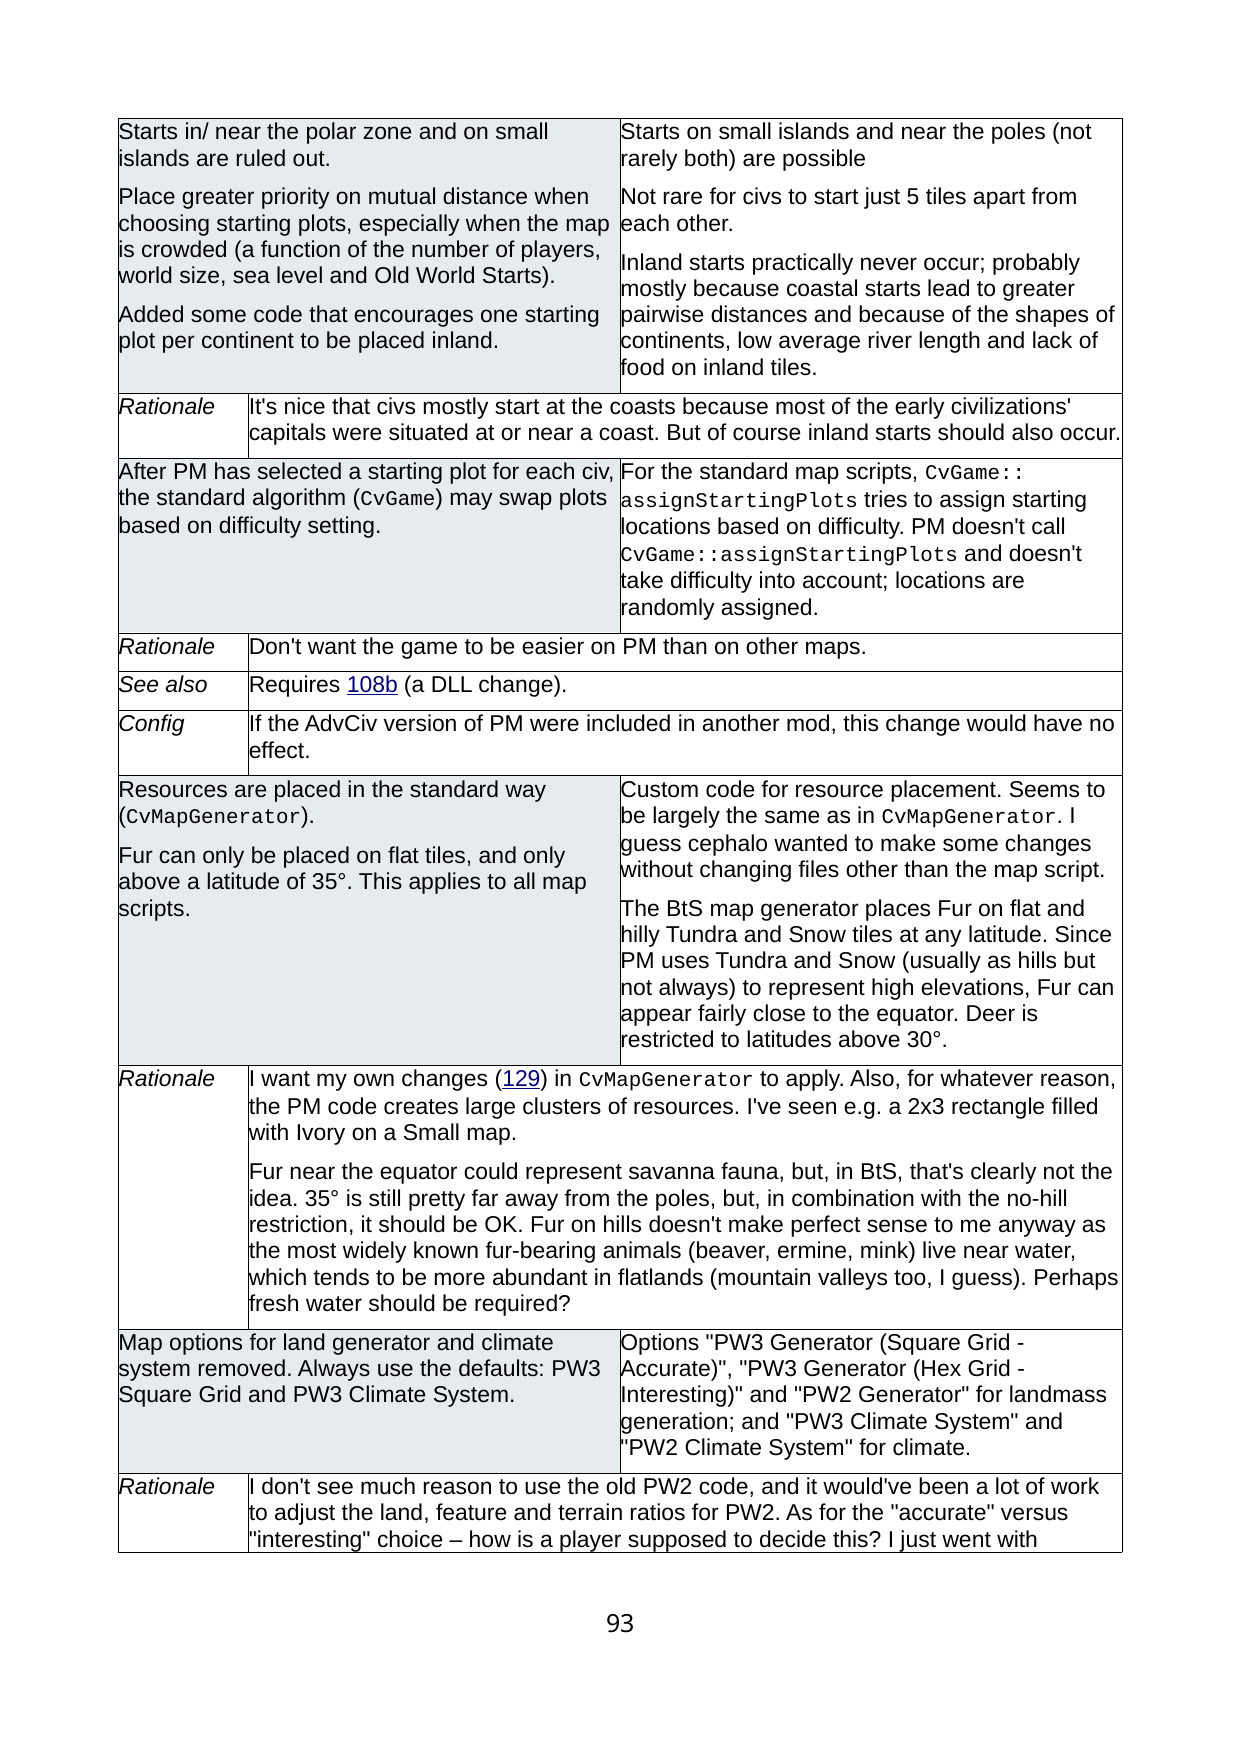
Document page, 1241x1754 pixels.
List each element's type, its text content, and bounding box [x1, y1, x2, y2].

table_cell Options "PW3 Generator (Square Grid - Accurate)", "PW3 Generator (Hex Grid - Interesting)" and "PW2 Generator" for landmass generation; and "PW3 Climate System" and "PW2 Climate System" for climate. [621, 1330, 1122, 1473]
table_cell It's nice that civs mostly start at the coasts because most of the early civilizations' capitals were situated at or near a coast. But of course inland starts should also occur. [249, 394, 1122, 458]
table_cell See also [119, 672, 248, 710]
table_cell I don't see much reason to use the old PW2 code, and it would've been a lot of work to adjust the land, feature and terrain ratios for PW2. As for the "accurate" versus "interesting" choice – how is a player supposed to decide this? I just went with [249, 1474, 1122, 1552]
table_cell Custom code for resource placement. Seems to be largely the same as in CvMapGenerator. I guess cephalo wanted to make some changes without changing files other than the map script. The BtS map generator places Fur on flat and hilly Tundra and Snow tiles at any latitude. Since PM uses Tundra and Snow (usually as hills but not always) to represent high elevations, Fur can appear fairly close to the equator. Deer is restricted to latitudes above 30°. [621, 776, 1122, 1065]
table_cell Rationale [119, 394, 248, 458]
table_cell If the AdvCiv version of PM were included in another mod, this change would have no effect. [249, 711, 1122, 775]
table_cell For the standard map scripts, CvGame:: assignStartingPlots tries to assign starting locations based on difficulty. PM doesn't call CvGame::assignStartingPlots and doesn't take difficulty into account; locations are randomly assigned. [621, 459, 1122, 632]
table_cell Starts on small islands and near the poles (not rarely both) are possible Not rare for civs to start just 5 tiles apart from each other. Inland starts practically never occur; probably mostly because coastal starts lead to greater pairwise distances and because of the shapes of continents, low average river length and lack of food on inland tiles. [621, 119, 1122, 393]
table_cell Starts in/ near the polar zone and on small islands are ruled out. Place greater priority on mutual distance when choosing starting plots, especially when the map is crowded (a function of the number of players, world size, sea level and Old World Starts). Added some code that encourages one starting plot per continent to be placed inland. [119, 119, 620, 393]
table_cell Rationale [119, 1066, 248, 1329]
table_cell Config [119, 711, 248, 775]
table_cell I want my own changes (129) in CvMapGenerator to apply. Also, for whatever reason, the PM code creates large clusters of resources. I've seen e.g. a 2x3 rectangle filled with Ivory on a Small map. Fur near the equator could represent savanna fauna, but, in BtS, that's clearly not the idea. 35° is still pretty far away from the poles, but, in combination with the no-hill restriction, it should be OK. Fur on hills doesn't make perfect sense to me anyway as the most widely known fur-bearing animals (beaver, ermine, mink) live near water, which tends to be more abundant in flatlands (mountain valleys too, I guess). Perhaps fresh water should be required? [249, 1066, 1122, 1329]
table_cell Rationale [119, 634, 248, 671]
table_cell Requires 108b (a DLL change). [249, 672, 1122, 710]
table_cell After PM has selected a starting plot for each civ, the standard algorithm (CvGame) may swap plots based on difficulty setting. [119, 459, 620, 632]
table_cell Rationale [119, 1474, 248, 1552]
table_cell Don't want the game to be easier on PM than on other maps. [249, 634, 1122, 671]
table_cell Resources are placed in the standard way (CvMapGenerator). Fur can only be placed on flat tiles, and only above a latitude of 35°. This applies to all map scripts. [119, 776, 620, 1065]
table_cell Map options for land generator and climate system removed. Always use the defaults: PW3 Square Grid and PW3 Climate System. [119, 1330, 620, 1473]
